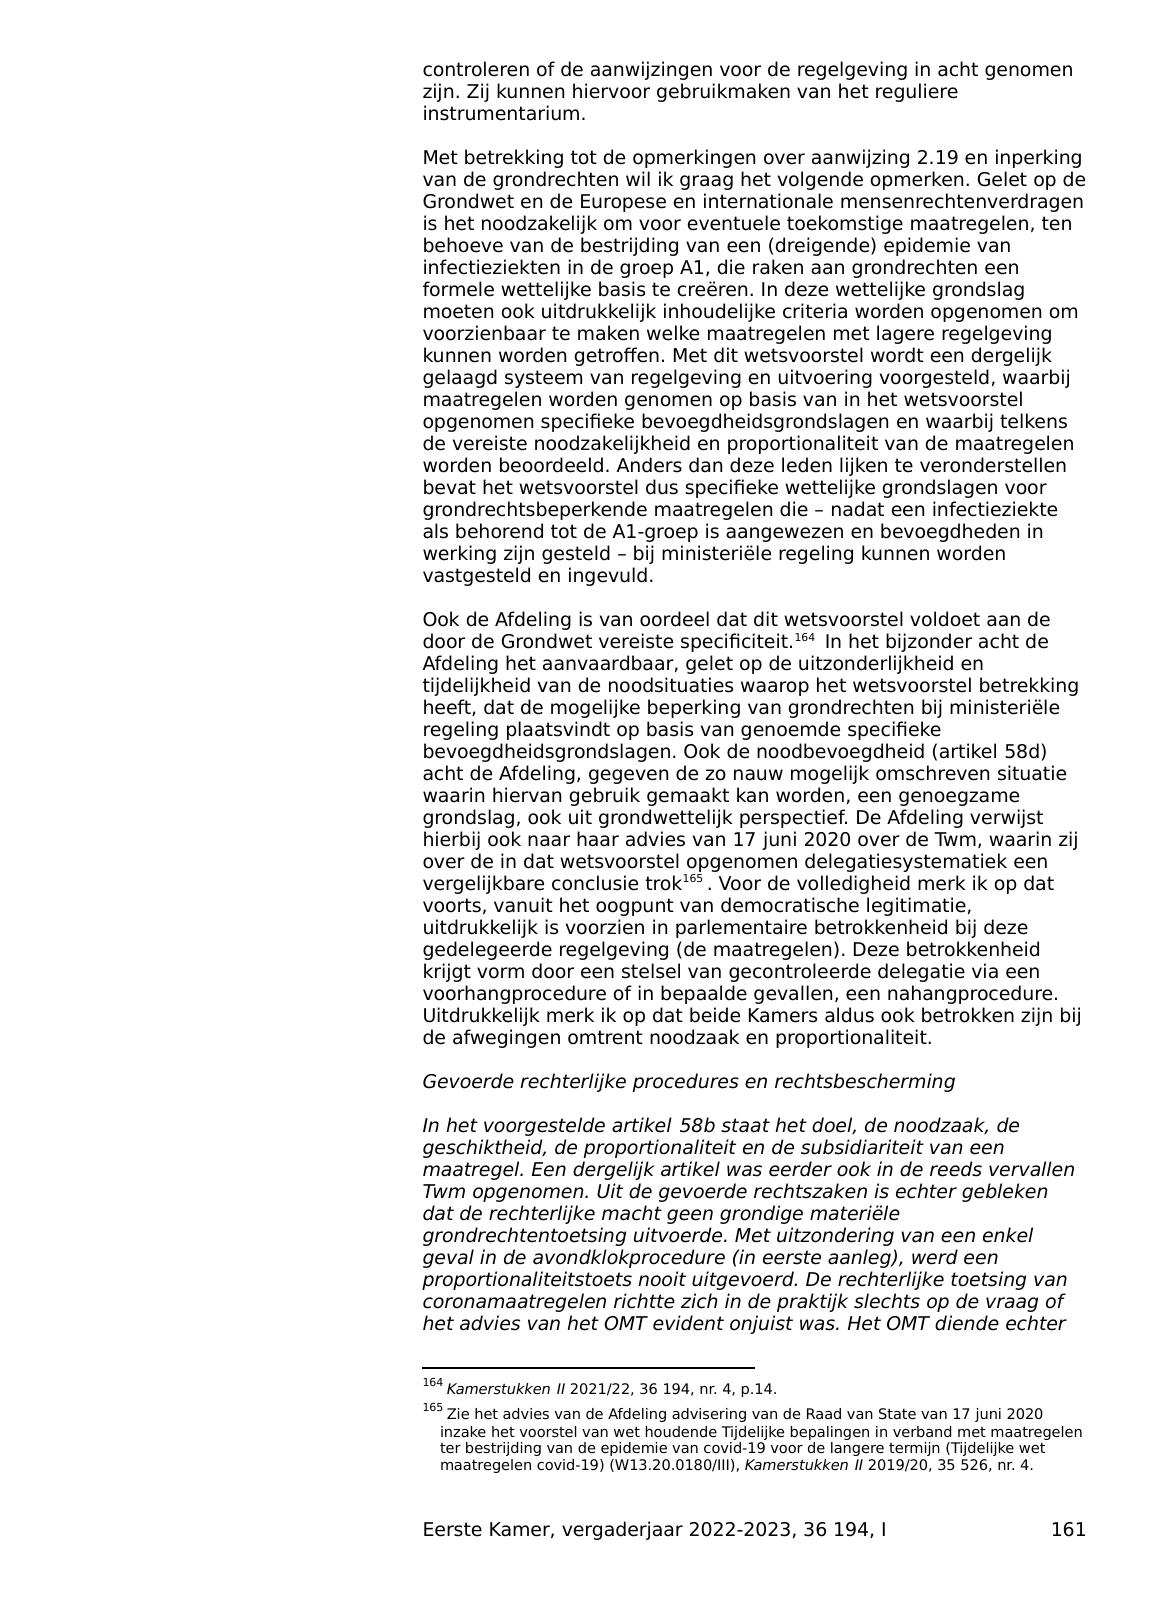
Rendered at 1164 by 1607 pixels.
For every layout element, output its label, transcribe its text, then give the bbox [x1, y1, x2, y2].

text Met betrekking tot de opmerkingen over aanwijzing 2.19 en inperking van de grondrechten wil ik graag het volgende opmerken. Gelet op de Grondwet en de Europese en internationale mensenrechtenverdragen is het noodzakelijk om voor eventuele toekomstige maatregelen, ten behoeve van de bestrijding van een (dreigende) epidemie van infectieziekten in de groep A1, die raken aan grondrechten een formele wettelijke basis te creëren. In deze wettelijke grondslag moeten ook uitdrukkelijk inhoudelijke criteria worden opgenomen om voorzienbaar te maken welke maatregelen met lagere regelgeving kunnen worden getroffen. Met dit wetsvoorstel wordt een dergelijk gelaagd systeem van regelgeving en uitvoering voorgesteld, waarbij maatregelen worden genomen op basis van in het wetsvoorstel opgenomen specifieke bevoegdheidsgrondslagen en waarbij telkens de vereiste noodzakelijkheid en proportionaliteit van de maatregelen worden beoordeeld. Anders dan deze leden lijken te veronderstellen bevat het wetsvoorstel dus specifieke wettelijke grondslagen voor grondrechtsbeperkende maatregelen die – nadat een infectieziekte als behorend tot de A1-groep is aangewezen en bevoegdheden in werking zijn gesteld – bij ministeriële regeling kunnen worden vastgesteld en ingevuld. [422, 147, 1087, 587]
subtitle Gevoerde rechterlijke procedures en rechtsbescherming [422, 1071, 1087, 1093]
text Ook de Afdeling is van oordeel dat dit wetsvoorstel voldoet aan de door de Grondwet vereiste specificiteit. In het bijzonder acht de Afdeling het aanvaardbaar, gelet op de uitzonderlijkheid en tijdelijkheid van de noodsituaties waarop het wetsvoorstel betrekking heeft, dat de mogelijke beperking van grondrechten bij ministeriële regeling plaatsvindt op basis van genoemde specifieke bevoegdheidsgrondslagen. Ook de noodbevoegdheid (artikel 58d) acht de Afdeling, gegeven de zo nauw mogelijk omschreven situatie waarin hiervan gebruik gemaakt kan worden, een genoegzame grondslag, ook uit grondwettelijk perspectief. De Afdeling verwijst hierbij ook naar haar advies van 17 juni 2020 over de Twm, waarin zij over de in dat wetsvoorstel opgenomen delegatiesystematiek een vergelijkbare conclusie trok. Voor de volledigheid merk ik op dat voorts, vanuit het oogpunt van democratische legitimatie, uitdrukkelijk is voorzien in parlementaire betrokkenheid bij deze gedelegeerde regelgeving (de maatregelen). Deze betrokkenheid krijgt vorm door een stelsel van gecontroleerde delegatie via een voorhangprocedure of in bepaalde gevallen, een nahangprocedure. Uitdrukkelijk merk ik op dat beide Kamers aldus ook betrokken zijn bij de afwegingen omtrent noodzaak en proportionaliteit. [422, 609, 1087, 1048]
text In het voorgestelde artikel 58b staat het doel, de noodzaak, de geschiktheid, de proportionaliteit en de subsidiariteit van een maatregel. Een dergelijk artikel was eerder ook in de reeds vervallen Twm opgenomen. Uit de gevoerde rechtszaken is echter gebleken dat de rechterlijke macht geen grondige materiële grondrechtentoetsing uitvoerde. Met uitzondering van een enkel geval in de avondklokprocedure (in eerste aanleg), werd een proportionaliteitstoets nooit uitgevoerd. De rechterlijke toetsing van coronamaatregelen richtte zich in de praktijk slechts op de vraag of het advies van het OMT evident onjuist was. Het OMT diende echter [422, 1115, 1087, 1335]
text Kamerstukken II 2021/22, 36 194, nr. 4, p.14. [422, 1377, 1087, 1399]
text controleren of de aanwijzingen voor de regelgeving in acht genomen zijn. Zij kunnen hiervoor gebruikmaken van het reguliere instrumentarium. [422, 59, 1087, 125]
text Zie het advies van de Afdeling advisering van de Raad van State van 17 juni 2020 inzake het voorstel van wet houdende Tijdelijke bepalingen in verband met maatregelen ter bestrijding van de epidemie van covid-19 voor de langere termijn (Tijdelijke wet maatregelen covid-19) (W13.20.0180/III), Kamerstukken II 2019/20, 35 526, nr. 4. [422, 1402, 1087, 1474]
